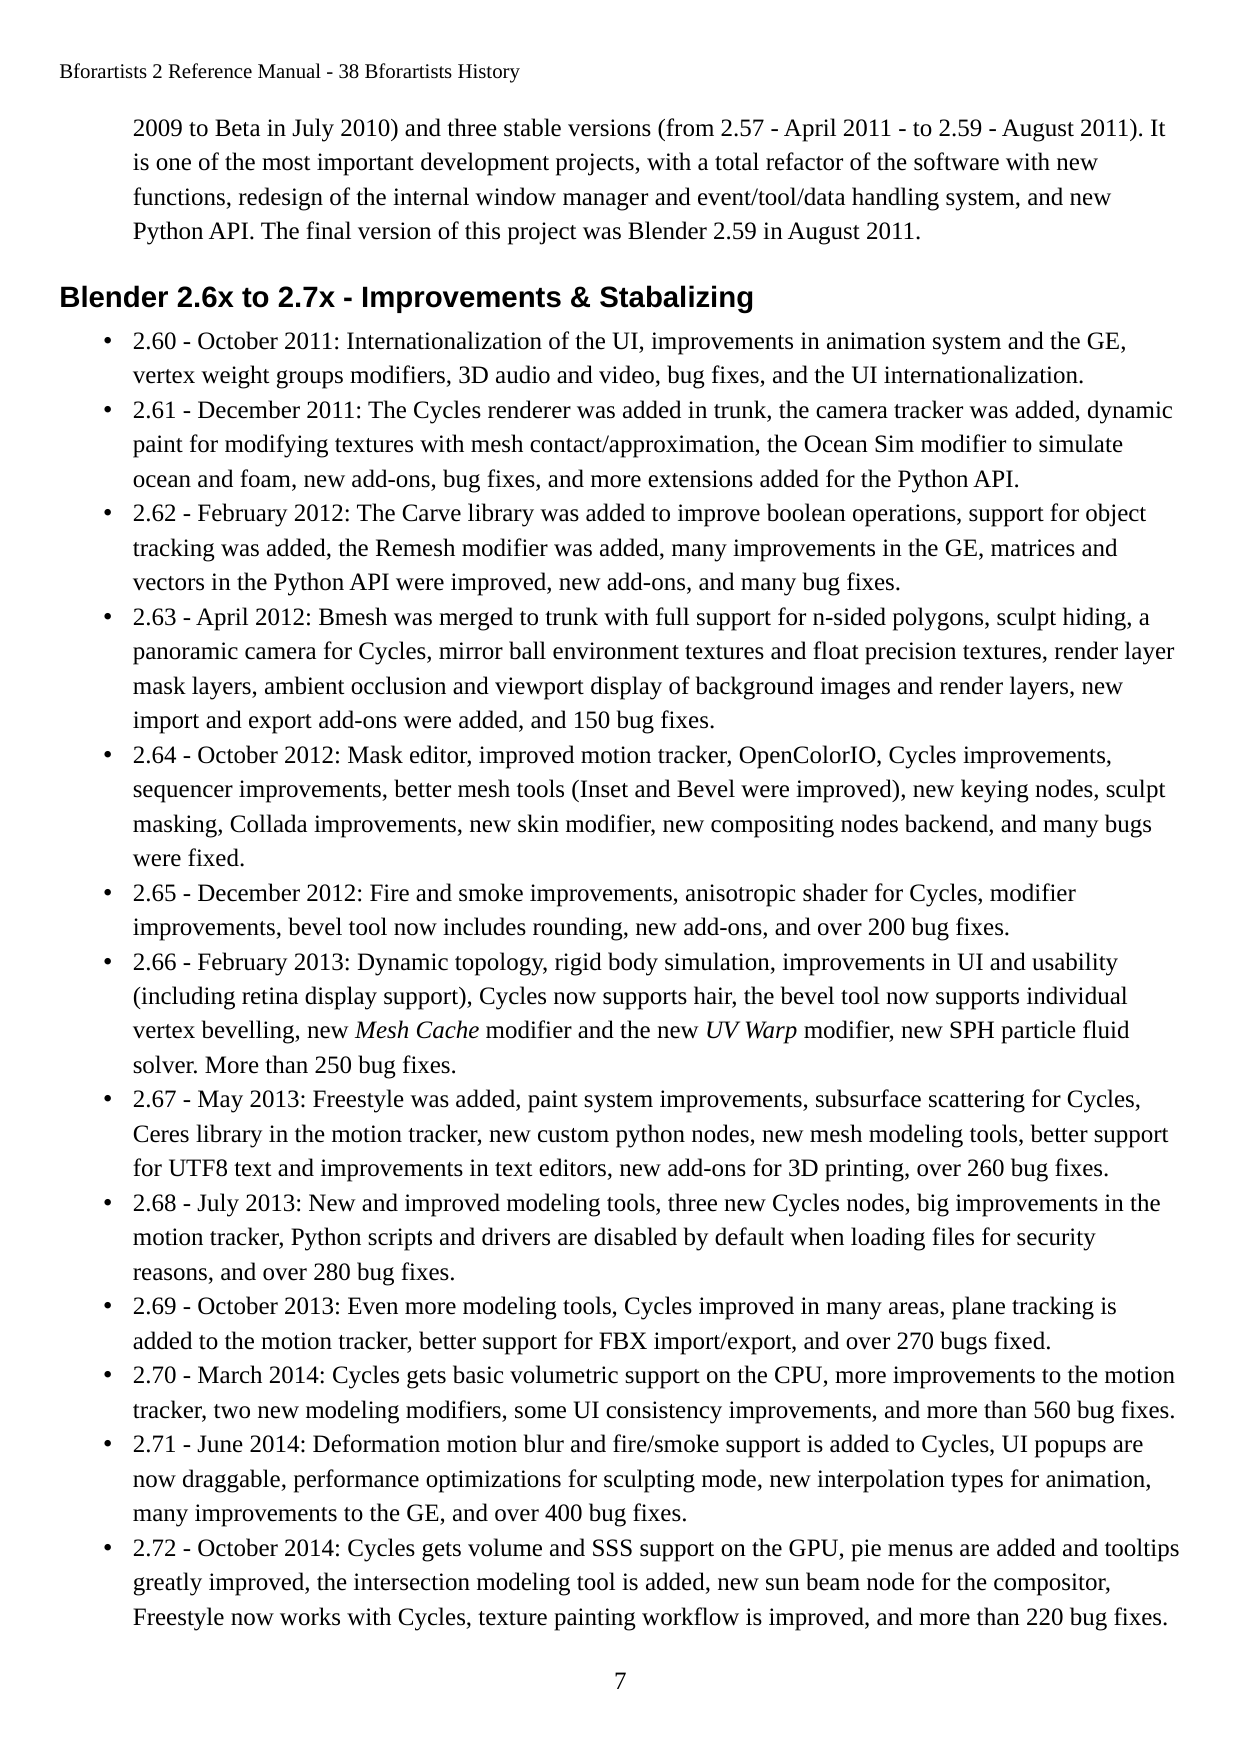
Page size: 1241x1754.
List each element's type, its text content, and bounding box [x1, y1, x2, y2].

list 2.65 - December 2012: Fire and smoke improvements, anisotropic shader for Cycles, modifier improvements, bevel tool now includes rounding, new add-ons, and over 200 bug fixes. [103, 878, 1181, 941]
list 2.60 - October 2011: Internationalization of the UI, improvements in animation system and the GE, vertex weight groups modifiers, 3D audio and video, bug fixes, and the UI internationalization. [103, 326, 1181, 389]
list 2.63 - April 2012: Bmesh was merged to trunk with full support for n-sided polygons, sculpt hiding, a panoramic camera for Cycles, mirror ball environment textures and float precision textures, render layer mask layers, ambient occlusion and viewport display of background images and render layers, new import and export add-ons were added, and 150 bug fixes. [103, 602, 1181, 734]
subtitle Blender 2.6x to 2.7x - Improvements & Stabalizing [59, 280, 1181, 313]
list 2.62 - February 2012: The Carve library was added to improve boolean operations, support for object tracking was added, the Remesh modifier was added, many improvements in the GE, matrices and vectors in the Python API were improved, new add-ons, and many bug fixes. [103, 498, 1181, 596]
list 2.68 - July 2013: New and improved modeling tools, three new Cycles nodes, big improvements in the motion tracker, Python scripts and drivers are disabled by default when loading files for security reasons, and over 280 bug fixes. [103, 1188, 1181, 1286]
list 2009 to Beta in July 2010) and three stable versions (from 2.57 - April 2011 - to 2.59 - August 2011). It is one of the most important development projects, with a total refactor of the software with new functions, redesign of the internal window manager and event/tool/data handling system, and new Python API. The final version of this project was Blender 2.59 in August 2011. [103, 113, 1181, 245]
list 2.67 - May 2013: Freestyle was added, paint system improvements, subsurface scattering for Cycles, Ceres library in the motion tracker, new custom python nodes, new mesh modeling tools, better support for UTF8 text and improvements in text editors, new add-ons for 3D printing, over 260 bug fixes. [103, 1084, 1181, 1182]
list 2.70 - March 2014: Cycles gets basic volumetric support on the CPU, more improvements to the motion tracker, two new modeling modifiers, some UI consistency improvements, and more than 560 bug fixes. [103, 1360, 1181, 1423]
list 2.71 - June 2014: Deformation motion blur and fire/smoke support is added to Cycles, UI popups are now draggable, performance optimizations for sculpting mode, new interpolation types for animation, many improvements to the GE, and over 400 bug fixes. [103, 1429, 1181, 1527]
list 2.66 - February 2013: Dynamic topology, rigid body simulation, improvements in UI and usability (including retina display support), Cycles now supports hair, the bevel tool now supports individual vertex bevelling, new Mesh Cache modifier and the new UV Warp modifier, new SPH particle fluid solver. More than 250 bug fixes. [103, 947, 1181, 1079]
list 2.61 - December 2011: The Cycles renderer was added in trunk, the camera tracker was added, dynamic paint for modifying textures with mesh contact/approximation, the Ocean Sim modifier to simulate ocean and foam, new add-ons, bug fixes, and more extensions added for the Python API. [103, 395, 1181, 493]
list 2.69 - October 2013: Even more modeling tools, Cycles improved in many areas, plane tracking is added to the motion tracker, better support for FBX import/export, and over 270 bugs fixed. [103, 1291, 1181, 1354]
list 2.72 - October 2014: Cycles gets volume and SSS support on the GPU, pie menus are added and tooltips greatly improved, the intersection modeling tool is added, new sun beam node for the compositor, Freestyle now works with Cycles, texture painting workflow is improved, and more than 220 bug fixes. [103, 1533, 1181, 1630]
list 2.64 - October 2012: Mask editor, improved motion tracker, OpenColorIO, Cycles improvements, sequencer improvements, better mesh tools (Inset and Bevel were improved), new keying nodes, sculpt masking, Collada improvements, new skin modifier, new compositing nodes backend, and many bugs were fixed. [103, 740, 1181, 872]
